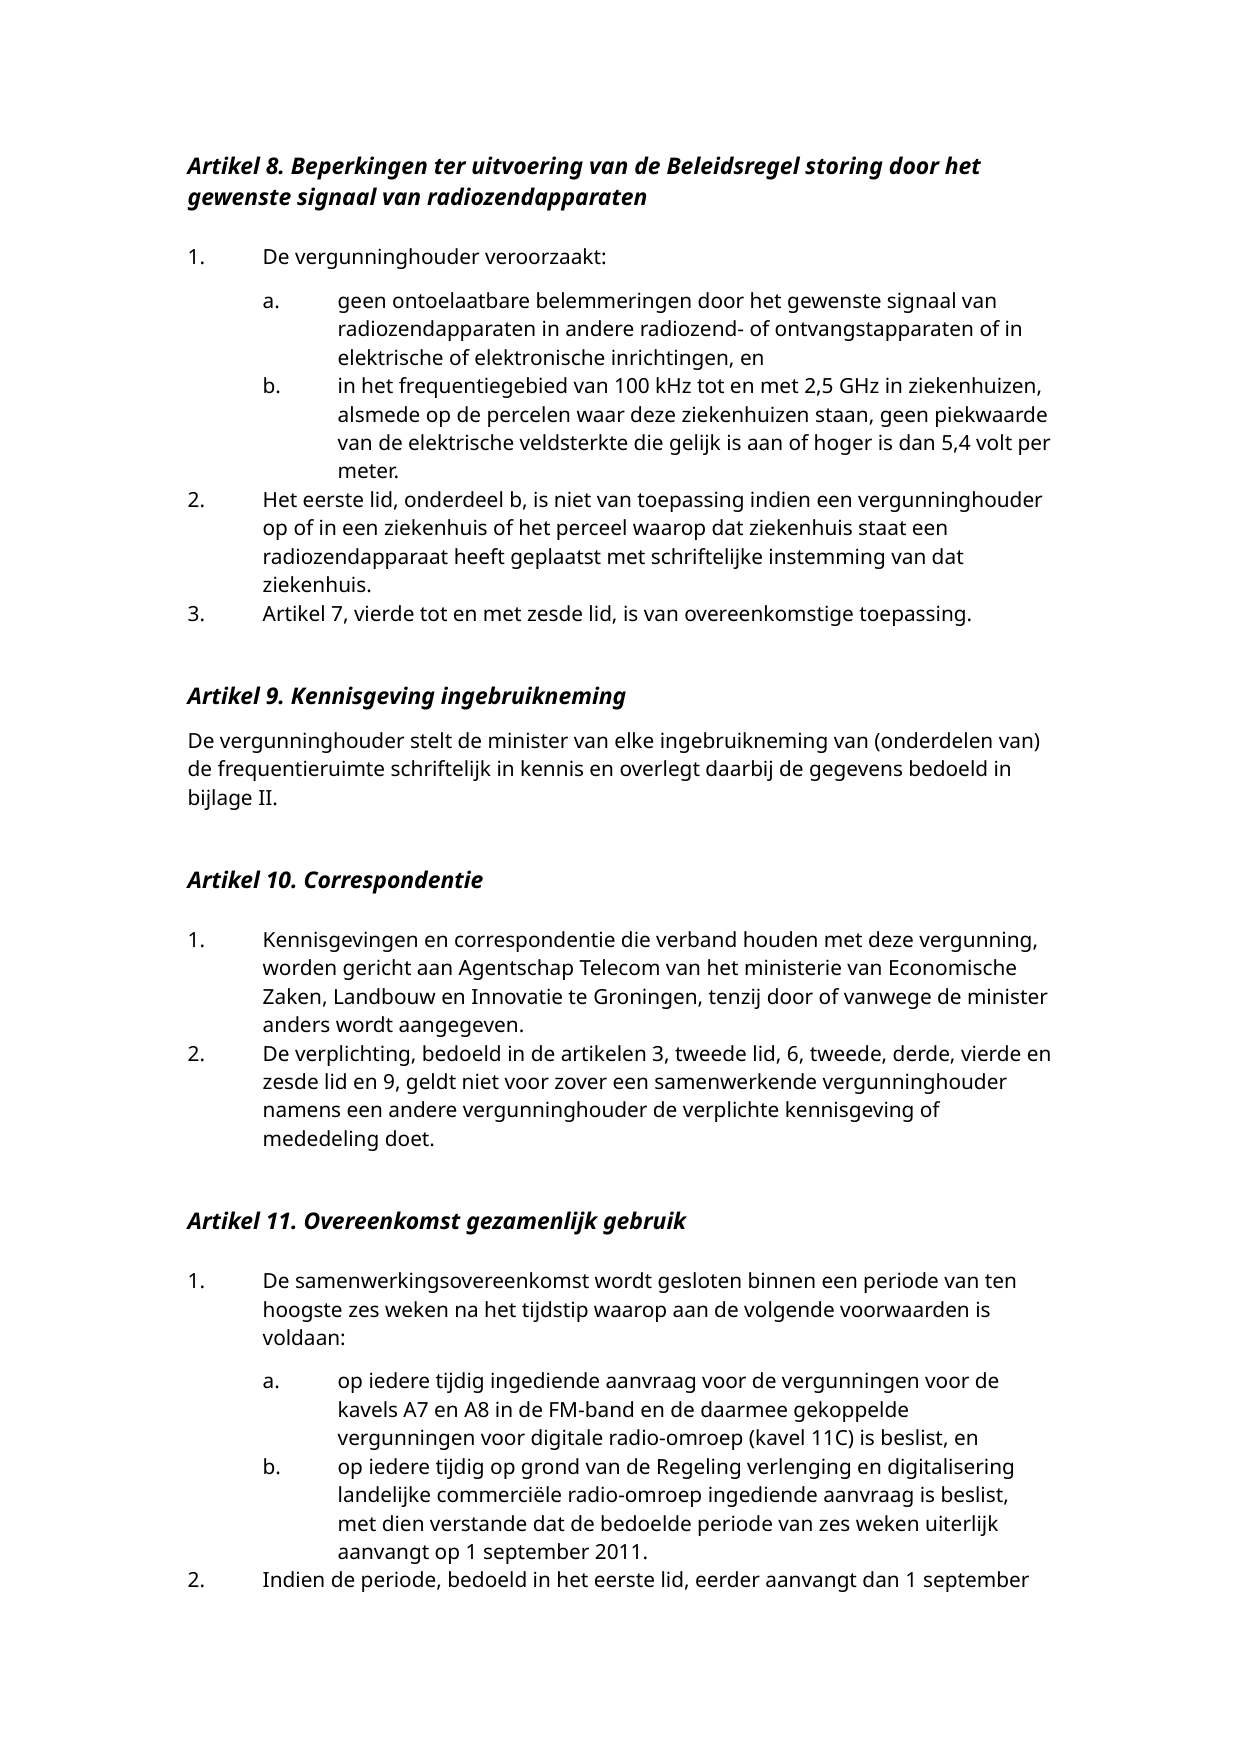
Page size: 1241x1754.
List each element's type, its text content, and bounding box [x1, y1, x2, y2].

subtitle Artikel 11. Overeenkomst gezamenlijk gebruik [187, 1205, 1053, 1236]
list geen ontoelaatbare belemmeringen door het gewenste signaal van radiozendapparaten in andere radiozend- of ontvangstapparaten of in elektrische of elektronische inrichtingen, en [262, 286, 1053, 371]
list De verplichting, bedoeld in de artikelen 3, tweede lid, 6, tweede, derde, vierde en zesde lid en 9, geldt niet voor zover een samenwerkende vergunninghouder namens een andere vergunninghouder de verplichte kennisgeving of mededeling doet. [187, 1039, 1053, 1152]
subtitle Artikel 9. Kennisgeving ingebruikneming [187, 680, 1053, 711]
text De vergunninghouder stelt de minister van elke ingebruikneming van (onderdelen van) de frequentieruimte schriftelijk in kennis en overlegt daarbij de gegevens bedoeld in bijlage II. [187, 726, 1053, 811]
list Het eerste lid, onderdeel b, is niet van toepassing indien een vergunninghouder op of in een ziekenhuis of het perceel waarop dat ziekenhuis staat een radiozendapparaat heeft geplaatst met schriftelijke instemming van dat ziekenhuis. [187, 485, 1053, 599]
list Kennisgevingen en correspondentie die verband houden met deze vergunning, worden gericht aan Agentschap Telecom van het ministerie van Economische Zaken, Landbouw en Innovatie te Groningen, tenzij door of vanwege de minister anders wordt aangegeven. [187, 925, 1053, 1039]
list Indien de periode, bedoeld in het eerste lid, eerder aanvangt dan 1 september [187, 1566, 1053, 1594]
subtitle Artikel 8. Beperkingen ter uitvoering van de Beleidsregel storing door het gewenste signaal van radiozendapparaten [187, 150, 1053, 212]
list Artikel 7, vierde tot en met zesde lid, is van overeenkomstige toepassing. [187, 599, 1053, 627]
list op iedere tijdig ingediende aanvraag voor de vergunningen voor de kavels A7 en A8 in de FM-band en de daarmee gekoppelde vergunningen voor digitale radio-omroep (kavel 11C) is beslist, en [262, 1367, 1053, 1452]
subtitle Artikel 10. Correspondentie [187, 864, 1053, 895]
list in het frequentiegebied van 100 kHz tot en met 2,5 GHz in ziekenhuizen, alsmede op de percelen waar deze ziekenhuizen staan, geen piekwaarde van de elektrische veldsterkte die gelijk is aan of hoger is dan 5,4 volt per meter. [262, 371, 1053, 485]
list De vergunninghouder veroorzaakt: [187, 242, 1053, 271]
list op iedere tijdig op grond van de Regeling verlenging en digitalisering landelijke commerciële radio-omroep ingediende aanvraag is beslist, met dien verstande dat de bedoelde periode van zes weken uiterlijk aanvangt op 1 september 2011. [262, 1452, 1053, 1566]
list De samenwerkingsovereenkomst wordt gesloten binnen een periode van ten hoogste zes weken na het tijdstip waarop aan de volgende voorwaarden is voldaan: [187, 1266, 1053, 1352]
